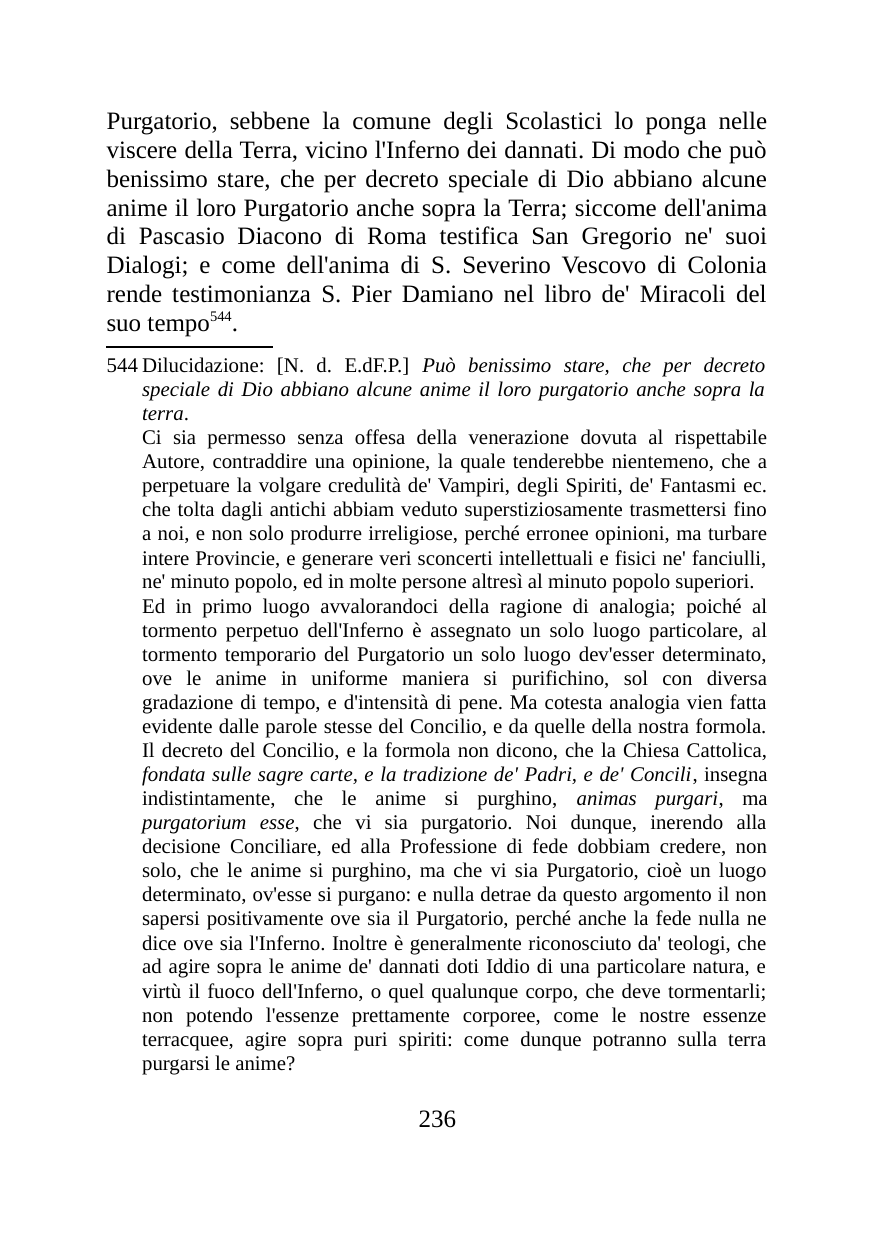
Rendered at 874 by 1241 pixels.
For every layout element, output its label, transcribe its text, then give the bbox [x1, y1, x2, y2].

text Dilucidazione: [N. d. E.dF.P.] Può benissimo stare, che per decreto speciale di Dio abbiano alcune anime il loro purgatorio anche sopra la terra. [106, 353, 768, 425]
text Ed in primo luogo avvalorandoci della ragione di analogia; poiché al tormento perpetuo dell'Inferno è assegnato un solo luogo particolare, al tormento temporario del Purgatorio un solo luogo dev'esser determinato, ove le anime in uniforme maniera si purifichino, sol con diversa gradazione di tempo, e d'intensità di pene. Ma cotesta analogia vien fatta evidente dalle parole stesse del Concilio, e da quelle della nostra formola. Il decreto del Concilio, e la formola non dicono, che la Chiesa Cattolica, fondata sulle sagre carte, e la tradizione de' Padri, e de' Concili, insegna indistintamente, che le anime si purghino, animas purgari, ma purgatorium esse, che vi sia purgatorio. Noi dunque, inerendo alla decisione Conciliare, ed alla Professione di fede dobbiam credere, non solo, che le anime si purghino, ma che vi sia Purgatorio, cioè un luogo determinato, ov'esse si purgano: e nulla detrae da questo argomento il non sapersi positivamente ove sia il Purgatorio, perché anche la fede nulla ne dice ove sia l'Inferno. Inoltre è generalmente riconosciuto da' teologi, che ad agire sopra le anime de' dannati doti Iddio di una particolare natura, e virtù il fuoco dell'Inferno, o quel qualunque corpo, che deve tormentarli; non potendo l'essenze prettamente corporee, come le nostre essenze terracquee, agire sopra puri spiriti: come dunque potranno sulla terra purgarsi le anime? [142, 593, 768, 1075]
text Purgatorio, sebbene la comune degli Scolastici lo ponga nelle viscere della Terra, vicino l'Inferno dei dannati. Di modo che può benissimo stare, che per decreto speciale di Dio abbiano alcune anime il loro Purgatorio anche sopra la Terra; siccome dell'anima di Pascasio Diacono di Roma testifica San Gregorio ne' suoi Dialogi; e come dell'anima di S. Severino Vescovo di Colonia rende testimonianza S. Pier Damiano nel libro de' Miracoli del suo tempo. [106, 106, 768, 336]
text Ci sia permesso senza offesa della venerazione dovuta al rispettabile Autore, contraddire una opinione, la quale tenderebbe nientemeno, che a perpetuare la volgare credulità de' Vampiri, degli Spiriti, de' Fantasmi ec. che tolta dagli antichi abbiam veduto superstiziosamente trasmettersi fino a noi, e non solo produrre irreligiose, perché erronee opinioni, ma turbare intere Provincie, e generare veri sconcerti intellettuali e fisici ne' fanciulli, ne' minuto popolo, ed in molte persone altresì al minuto popolo superiori. [142, 425, 768, 593]
